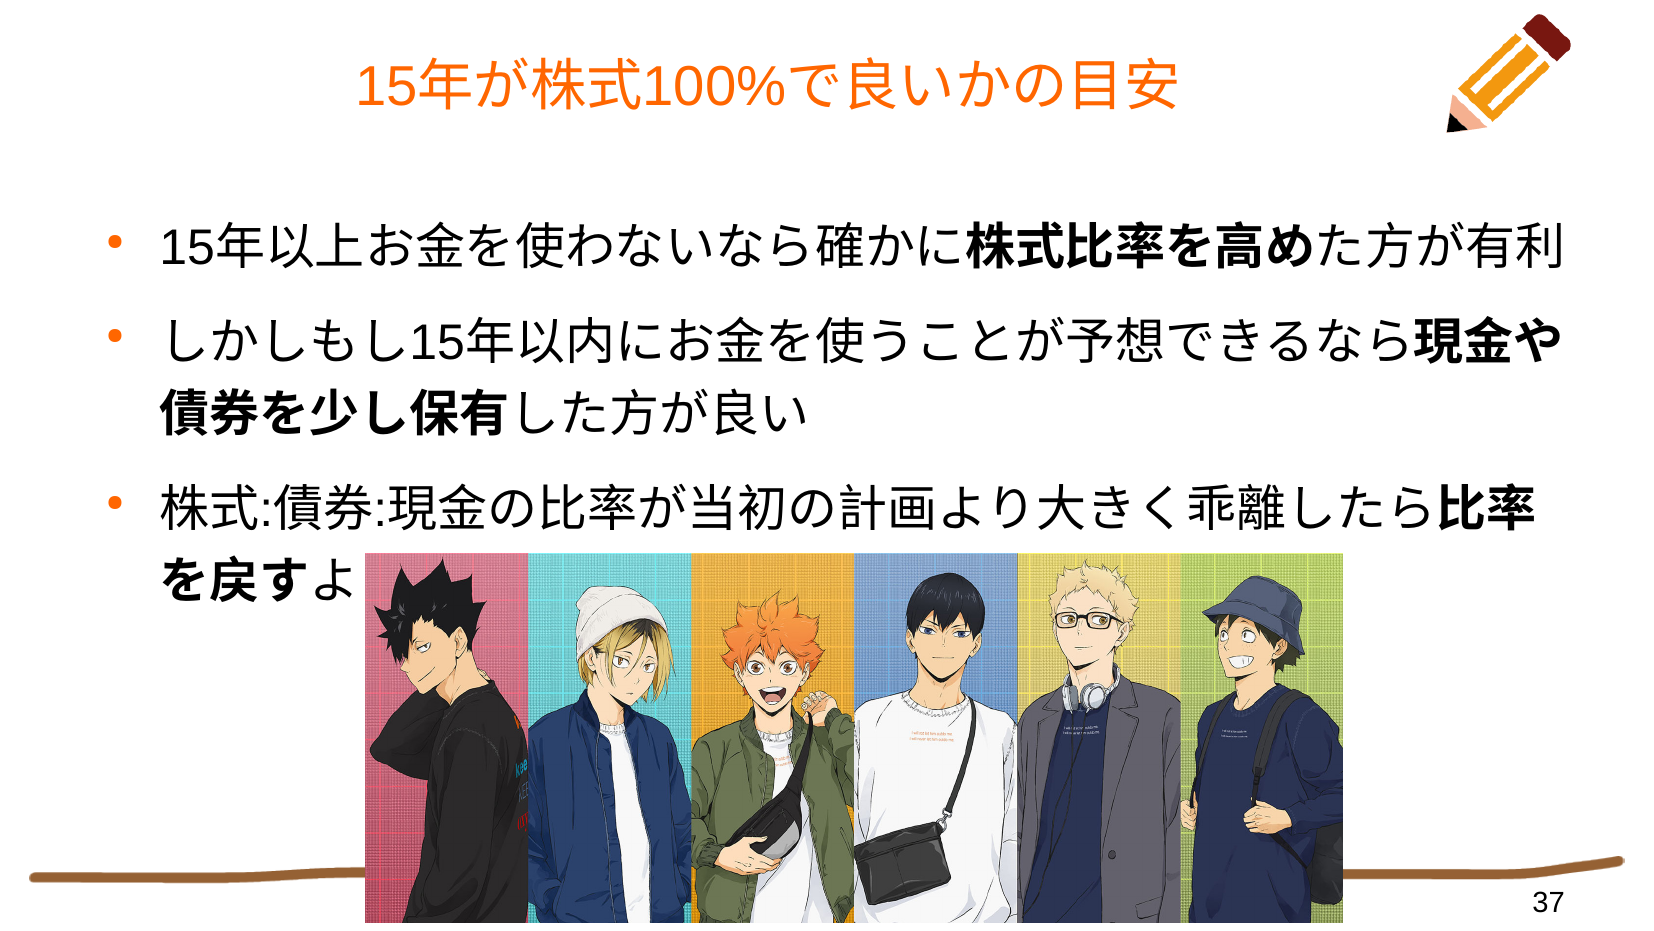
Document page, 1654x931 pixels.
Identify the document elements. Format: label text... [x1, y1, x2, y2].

picture [29, 553, 1625, 923]
title 15年が株式100%で良いかの目安 [88, 29, 1447, 133]
list 15年以上お金を使わないなら確かに株式比率を高めた方が有利 しかしもし15年以内にお金を使うことが予想できるなら現金や債券を少し保有した方が良い 株式:債券:現金の比率が当初の計画より大きく乖離したら比率を戻すよう売買した方が良い(リバランス) [88, 206, 1576, 857]
picture [1446, 14, 1571, 133]
